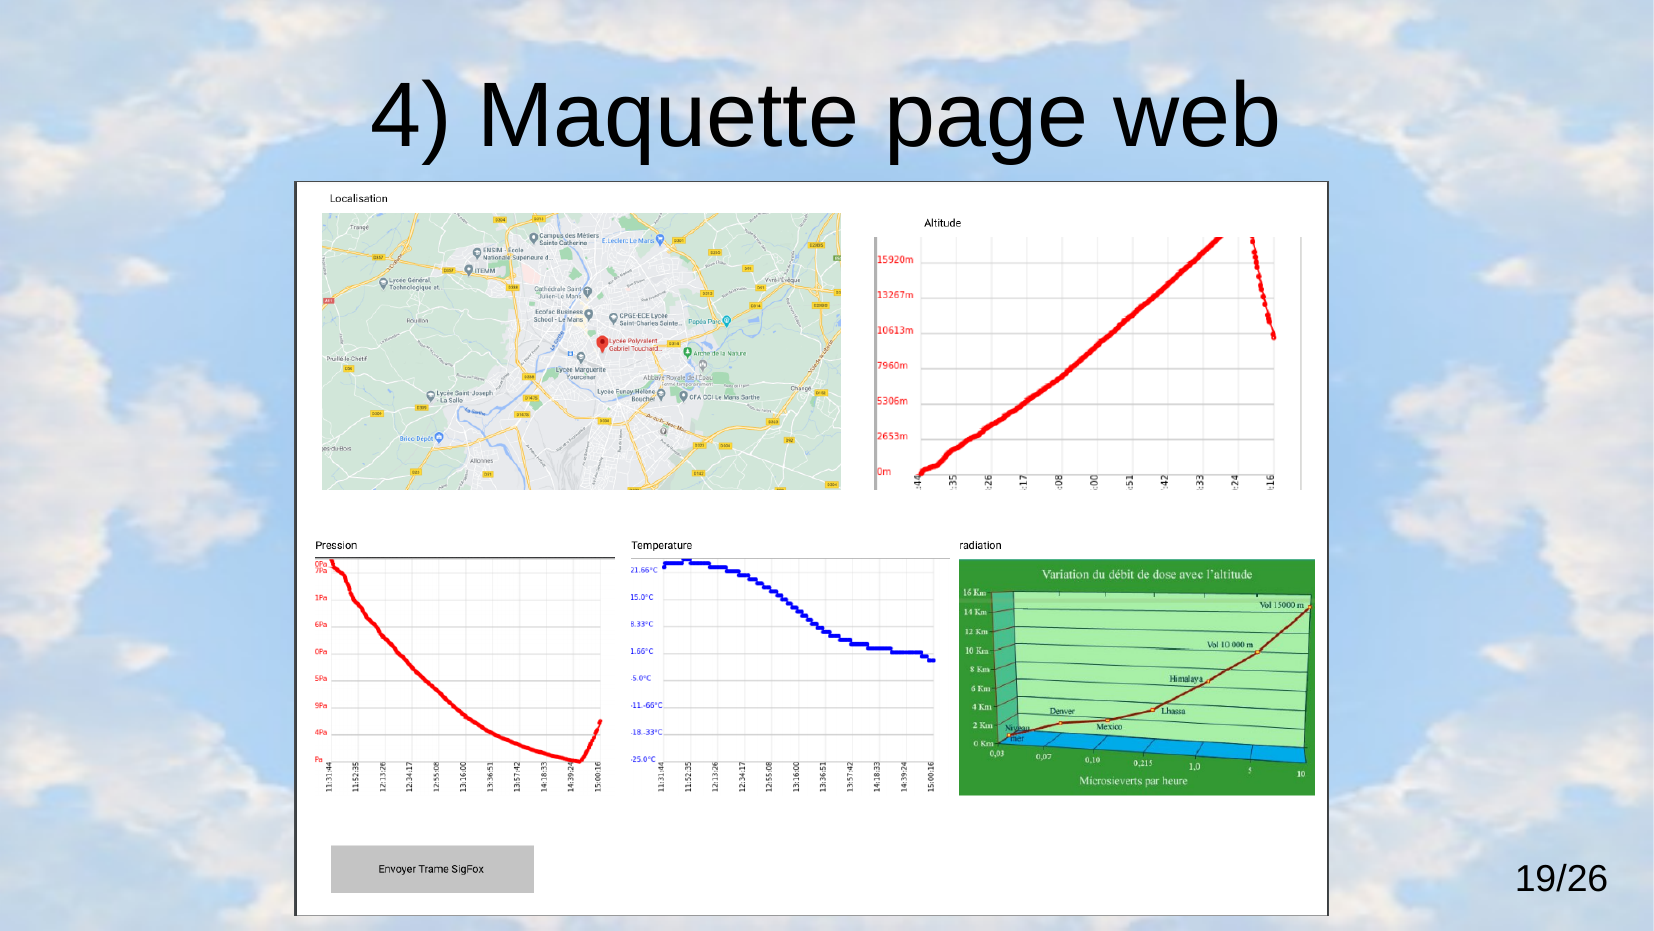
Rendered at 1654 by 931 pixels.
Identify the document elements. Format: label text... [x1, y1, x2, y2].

title 4) Maquette page web [82, 37, 1571, 193]
picture [0, 0, 1654, 931]
text_box <numéro>/26 [1500, 850, 1654, 921]
